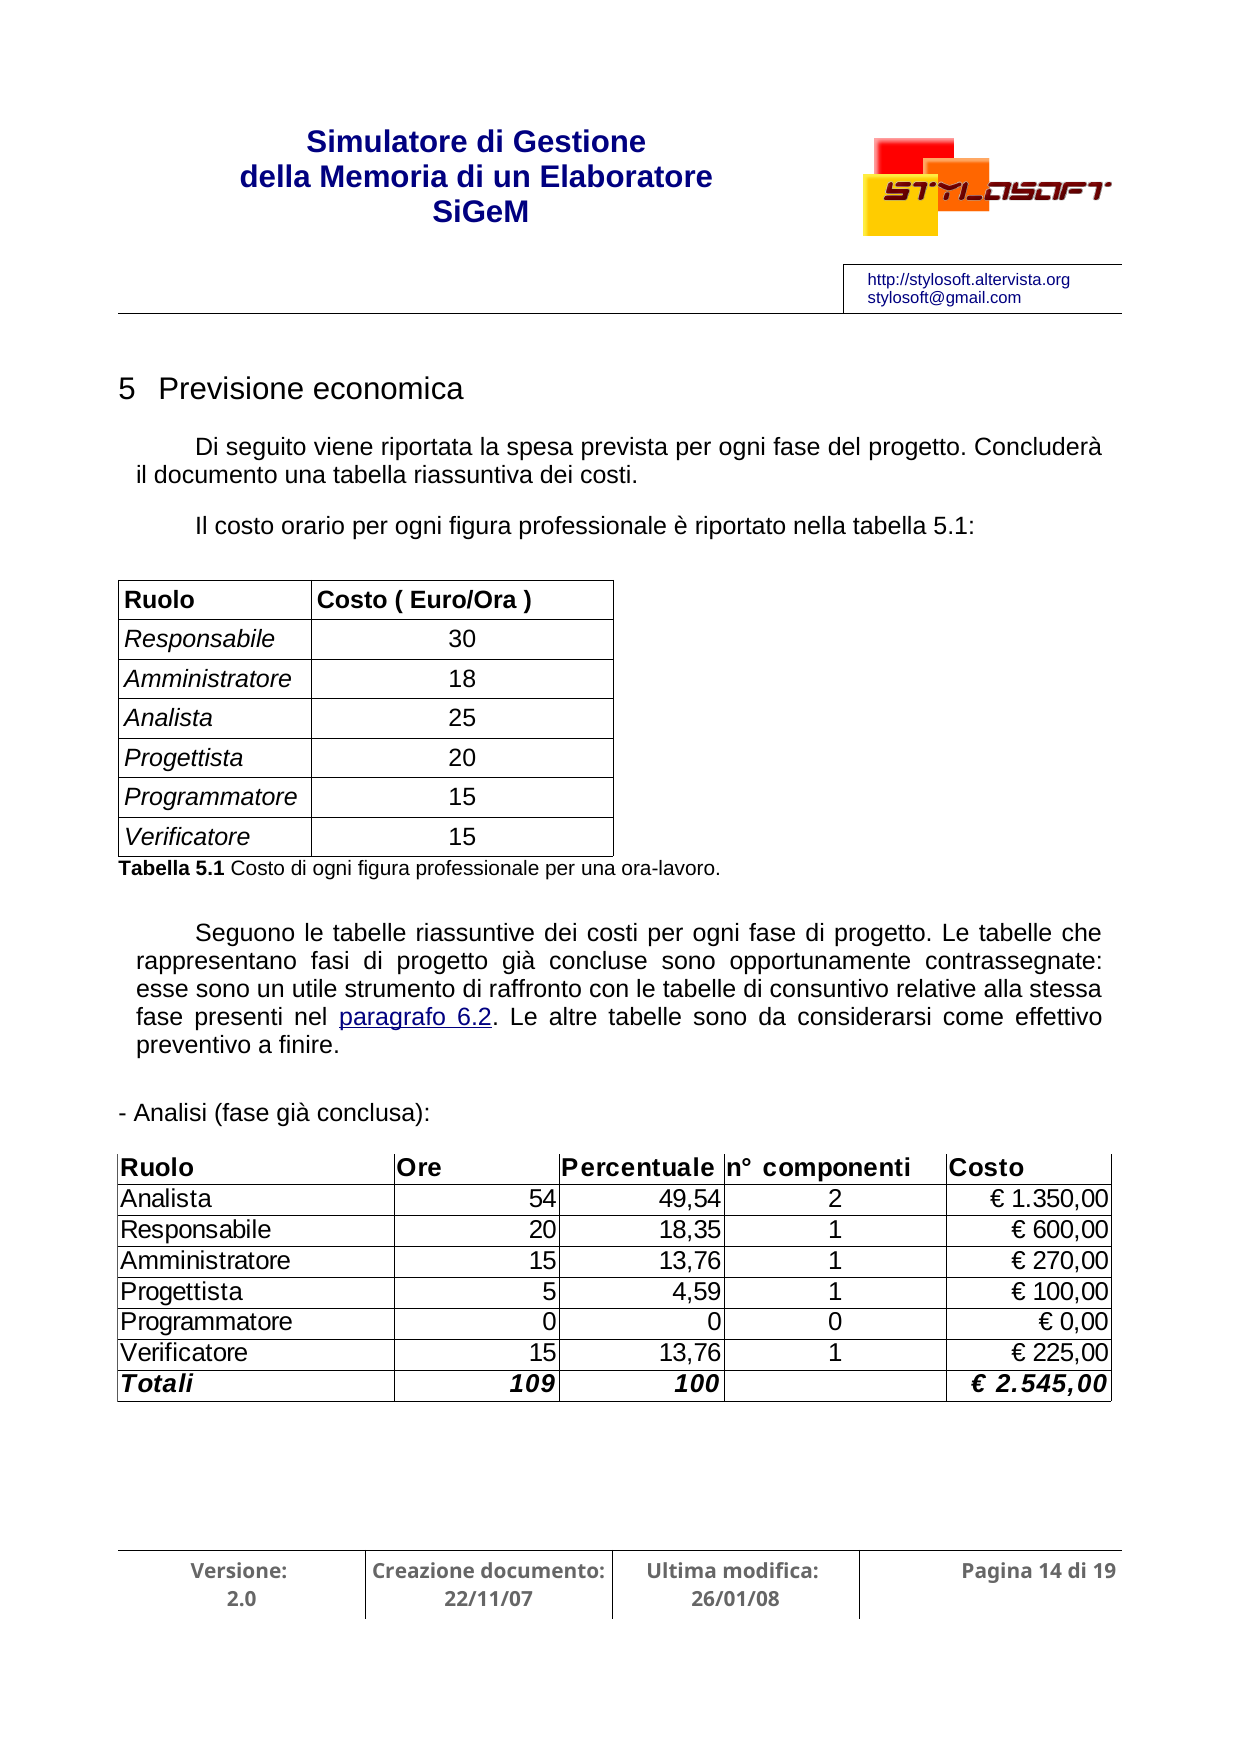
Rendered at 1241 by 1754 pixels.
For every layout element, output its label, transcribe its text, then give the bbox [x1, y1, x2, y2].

table_cell 25 [312, 699, 613, 738]
table_cell 30 [312, 620, 613, 659]
table_cell Responsabile [119, 620, 311, 659]
table_cell Progettista [119, 739, 311, 777]
text Seguono le tabelle riassuntive dei costi per ogni fase di progetto. Le tabelle che rappresentano fasi di progetto già concluse sono opportunamente contrassegnate: esse sono un utile strumento di raffronto con le tabelle di consuntivo relative alla stessa fase presenti nel paragrafo 6.2. Le altre tabelle sono da considerarsi come effettivo preventivo a finire. [136, 919, 1104, 1059]
subtitle Previsione economica [118, 371, 1122, 406]
table_cell 15 [312, 818, 613, 856]
table_header Costo ( Euro/Ora ) [312, 581, 613, 619]
text Tabella 5.1 Costo di ogni figura professionale per una ora-lavoro. [118, 856, 1122, 879]
table_cell Programmatore [119, 778, 311, 817]
text - Analisi (fase già conclusa): [118, 1098, 1122, 1126]
table_cell Analista [119, 699, 311, 738]
text Il costo orario per ogni figura professionale è riportato nella tabella 5.1: [136, 512, 1104, 568]
table_cell Amministratore [119, 660, 311, 698]
table_cell Verificatore [119, 818, 311, 856]
table_header Ruolo [119, 581, 311, 619]
table_cell 18 [312, 660, 613, 698]
table_cell 20 [312, 739, 613, 777]
picture [848, 123, 1117, 247]
table_cell 15 [312, 778, 613, 817]
text Di seguito viene riportata la spesa prevista per ogni fase del progetto. Concluderà il documento una tabella riassuntiva dei costi. [136, 433, 1104, 489]
